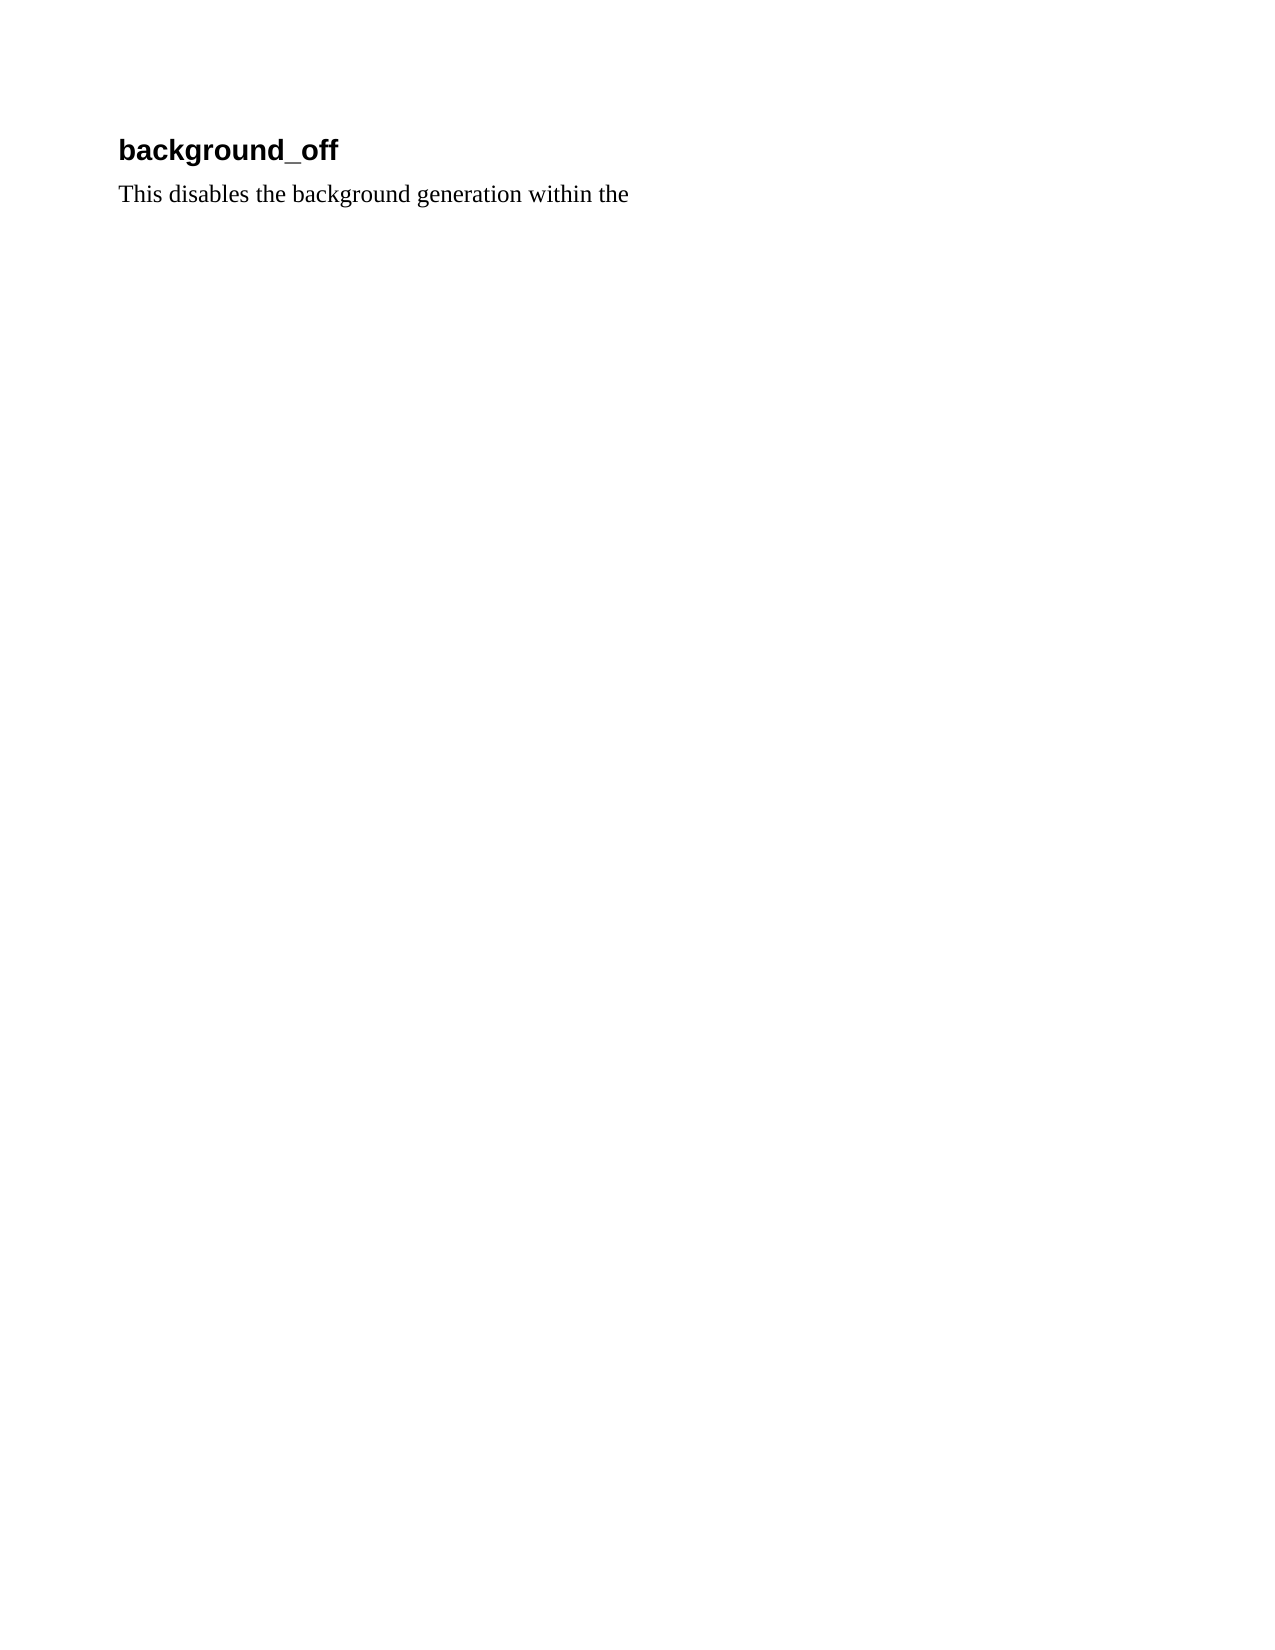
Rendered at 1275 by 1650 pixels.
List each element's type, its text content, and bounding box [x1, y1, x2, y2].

subtitle background_off [118, 133, 1157, 166]
text This disables the background generation within the [118, 179, 1157, 207]
